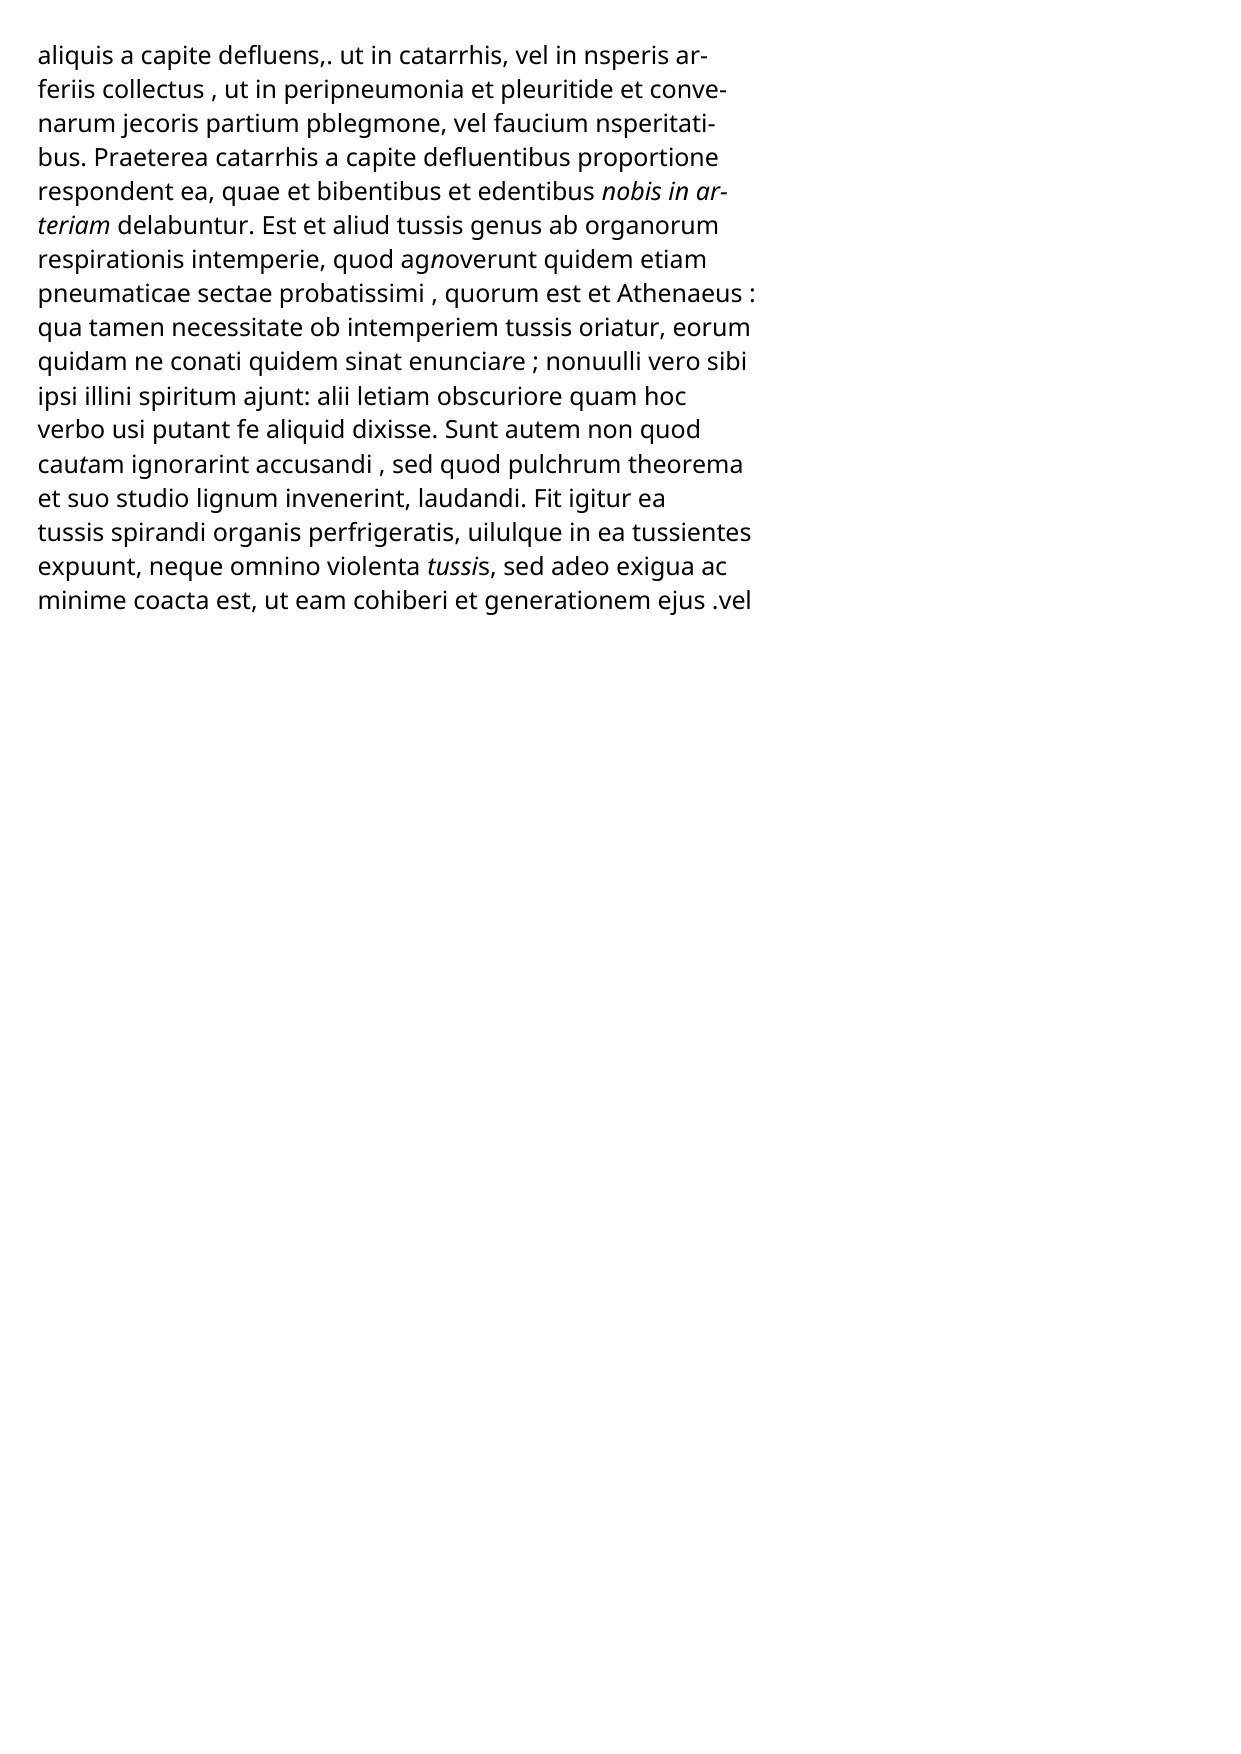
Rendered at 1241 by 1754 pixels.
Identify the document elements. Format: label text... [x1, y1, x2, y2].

text aliquis a capite defluens,. ut in catarrhis, vel in nsperis ar- feriis collectus , ut in peripneumonia et pleuritide et conve- narum jecoris partium pblegmone, vel faucium nsperitati- bus. Praeterea catarrhis a capite defluentibus proportione respondent ea, quae et bibentibus et edentibus nobis in ar- teriam delabuntur. Est et aliud tussis genus ab organorum respirationis intemperie, quod agnoverunt quidem etiam pneumaticae sectae probatissimi , quorum est et Athenaeus : qua tamen necessitate ob intemperiem tussis oriatur, eorum quidam ne conati quidem sinat enunciare ; nonuulli vero sibi ipsi illini spiritum ajunt: alii letiam obscuriore quam hoc verbo usi putant fe aliquid dixisse. Sunt autem non quod cautam ignorarint accusandi , sed quod pulchrum theorema et suo studio lignum invenerint, laudandi. Fit igitur ea tussis spirandi organis perfrigeratis, uilulque in ea tussientes expuunt, neque omnino violenta tussis, sed adeo exigua ac minime coacta est, ut eam cohiberi et generationem ejus .vel [37, 37, 1203, 617]
